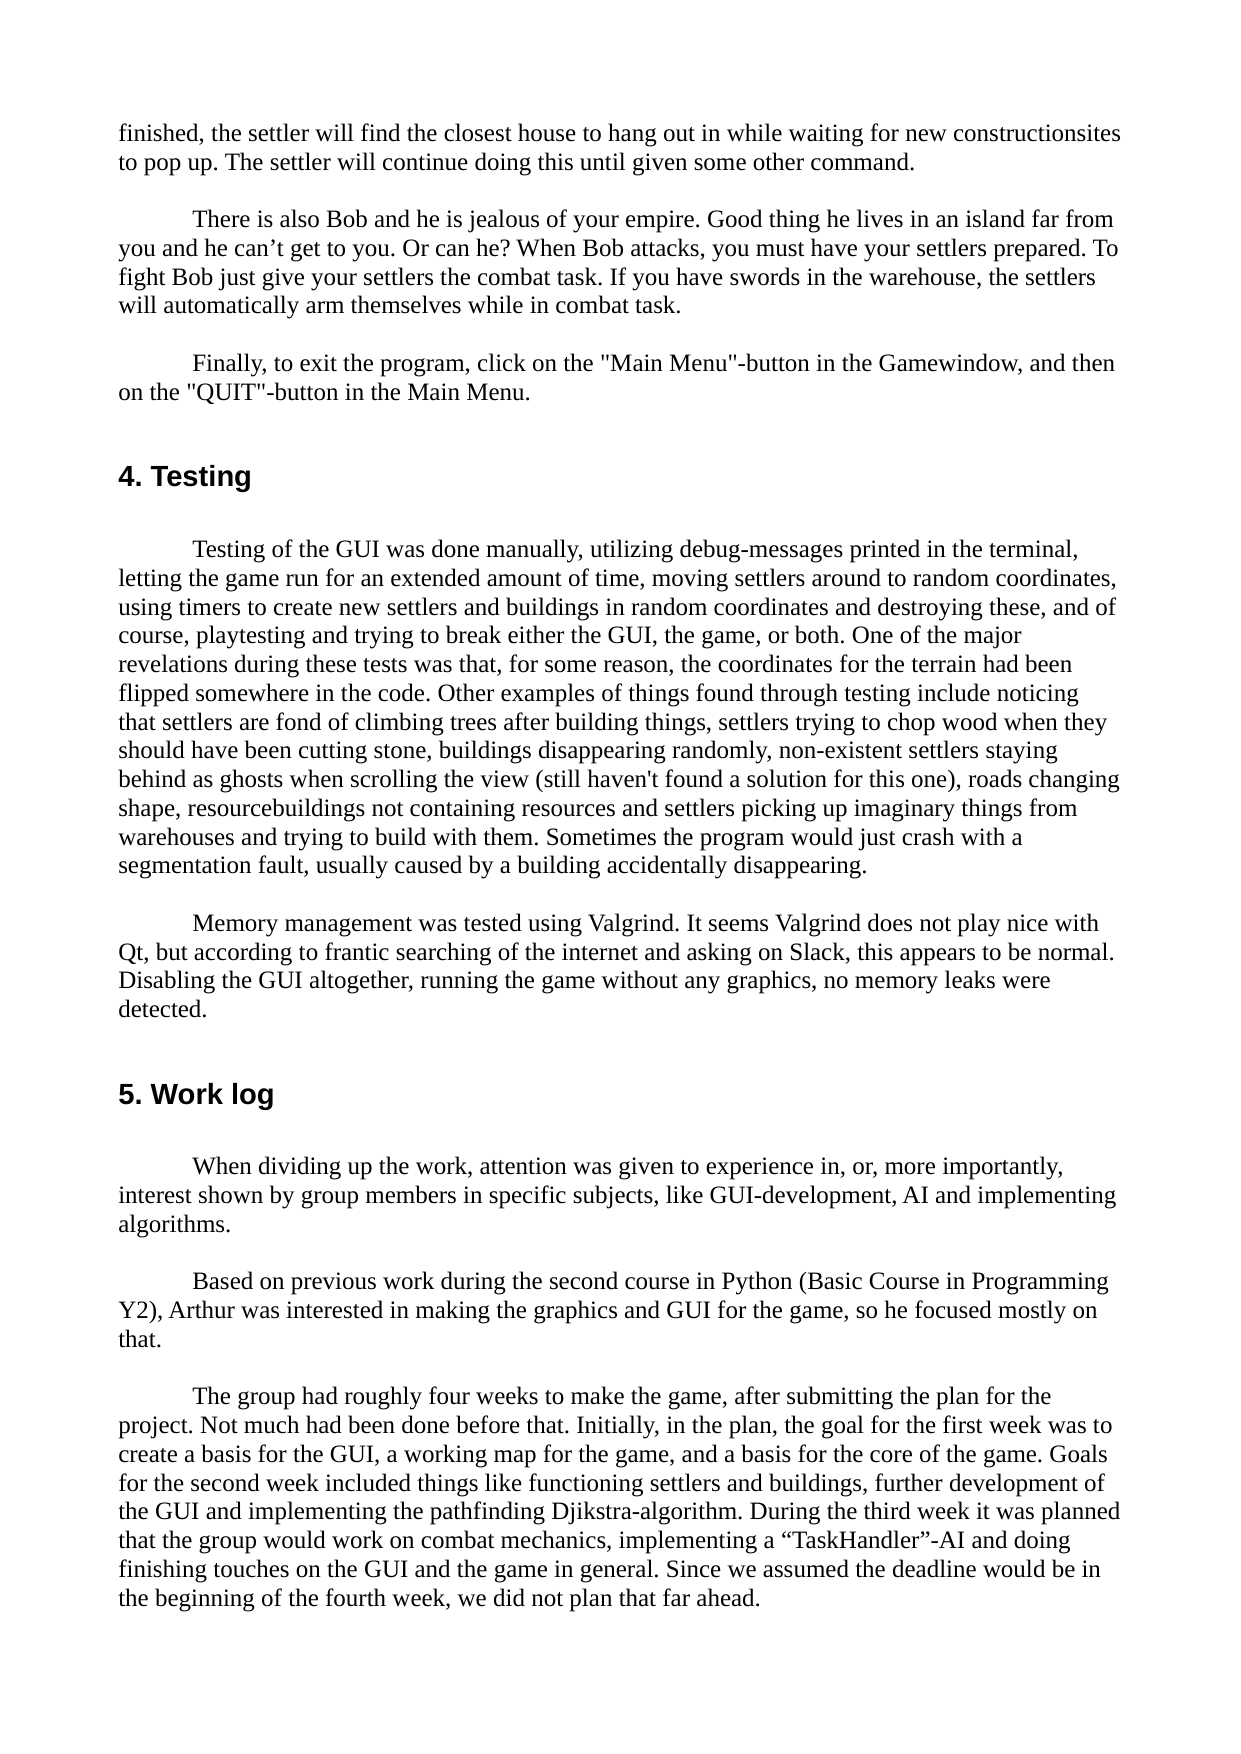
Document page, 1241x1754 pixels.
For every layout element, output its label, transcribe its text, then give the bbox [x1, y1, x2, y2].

subtitle 4. Testing [118, 459, 1122, 493]
text Finally, to exit the program, click on the "Main Menu"-button in the Gamewindow, and then on the "QUIT"-button in the Main Menu. [118, 348, 1122, 406]
subtitle 5. Work log [118, 1077, 1122, 1110]
text Memory management was tested using Valgrind. It seems Valgrind does not play nice with Qt, but according to frantic searching of the internet and asking on Slack, this appears to be normal. Disabling the GUI altogether, running the game without any graphics, no memory leaks were detected. [118, 908, 1122, 1023]
text Testing of the GUI was done manually, utilizing debug-messages printed in the terminal, letting the game run for an extended amount of time, moving settlers around to random coordinates, using timers to create new settlers and buildings in random coordinates and destroying these, and of course, playtesting and trying to break either the GUI, the game, or both. One of the major revelations during these tests was that, for some reason, the coordinates for the terrain had been flipped somewhere in the code. Other examples of things found through testing include noticing that settlers are fond of climbing trees after building things, settlers trying to chop wood when they should have been cutting stone, buildings disappearing randomly, non-existent settlers staying behind as ghosts when scrolling the view (still haven't found a solution for this one), roads changing shape, resourcebuildings not containing resources and settlers picking up imaginary things from warehouses and trying to build with them. Sometimes the program would just crash with a segmentation fault, usually caused by a building accidentally disappearing. [118, 534, 1122, 879]
text There is also Bob and he is jealous of your empire. Good thing he lives in an island far from you and he can’t get to you. Or can he? When Bob attacks, you must have your settlers prepared. To fight Bob just give your settlers the combat task. If you have swords in the warehouse, the settlers will automatically arm themselves while in combat task. [118, 204, 1122, 319]
text Based on previous work during the second course in Python (Basic Course in Programming Y2), Arthur was interested in making the graphics and GUI for the game, so he focused mostly on that. [118, 1266, 1122, 1353]
text The group had roughly four weeks to make the game, after submitting the plan for the project. Not much had been done before that. Initially, in the plan, the goal for the first week was to create a basis for the GUI, a working map for the game, and a basis for the core of the game. Goals for the second week included things like functioning settlers and buildings, further development of the GUI and implementing the pathfinding Djikstra-algorithm. During the third week it was planned that the group would work on combat mechanics, implementing a “TaskHandler”-AI and doing finishing touches on the GUI and the game in general. Since we assumed the deadline would be in the beginning of the fourth week, we did not plan that far ahead. [118, 1381, 1122, 1611]
text When dividing up the work, attention was given to experience in, or, more importantly, interest shown by group members in specific subjects, like GUI-development, AI and implementing algorithms. [118, 1151, 1122, 1238]
text finished, the settler will find the closest house to hang out in while waiting for new constructionsites to pop up. The settler will continue doing this until given some other command. [118, 118, 1122, 176]
